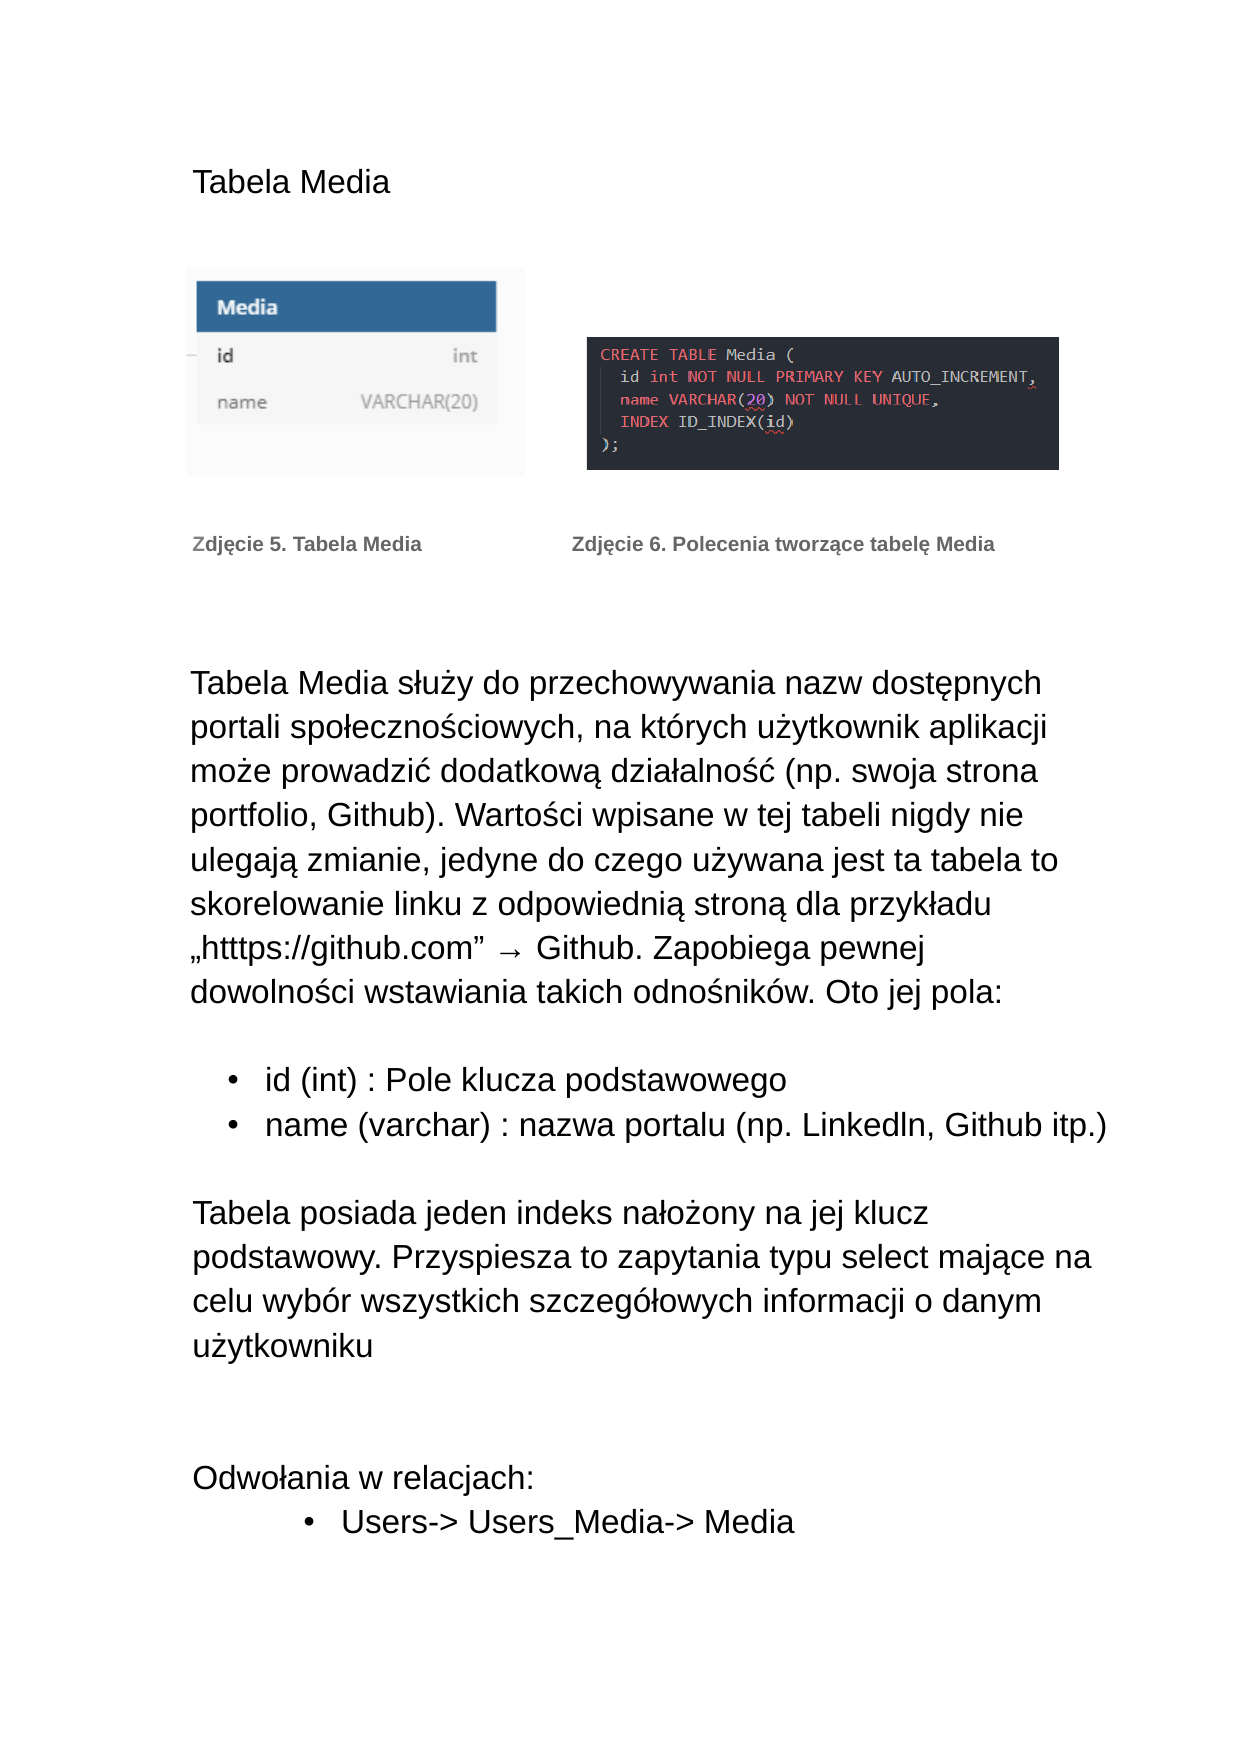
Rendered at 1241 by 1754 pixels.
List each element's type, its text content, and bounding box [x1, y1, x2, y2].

text Tabela posiada jeden indeks nałożony na jej klucz podstawowy. Przyspiesza to zapytania typu select mające na celu wybór wszystkich szczegółowych informacji o danym użytkowniku [118, 1193, 1122, 1364]
text Odwołania w relacjach: [118, 1458, 1122, 1497]
text Tabela Media [118, 162, 1122, 201]
text Tabela Media służy do przechowywania nazw dostępnych portali społecznościowych, na których użytkownik aplikacji może prowadzić dodatkową działalność (np. swoja strona portfolio, Github). Wartości wpisane w tej tabeli nigdy nie ulegają zmianie, jedyne do czego używana jest ta tabela to skorelowanie linku z odpowiednią stroną dla przykładu „htttps://github.com” → Github. Zapobiega pewnej dowolności wstawiania takich odnośników. Oto jej pola: [190, 663, 1071, 1011]
text Zdjęcie 5. Tabela Media Zdjęcie 6. Polecenia tworzące tabelę Media [118, 520, 1122, 558]
list name (varchar) : nazwa portalu (np. Linkedln, Github itp.) [227, 1105, 1122, 1143]
list id (int) : Pole klucza podstawowego [227, 1061, 1122, 1099]
list Users-> Users_Media-> Media [303, 1502, 1122, 1541]
